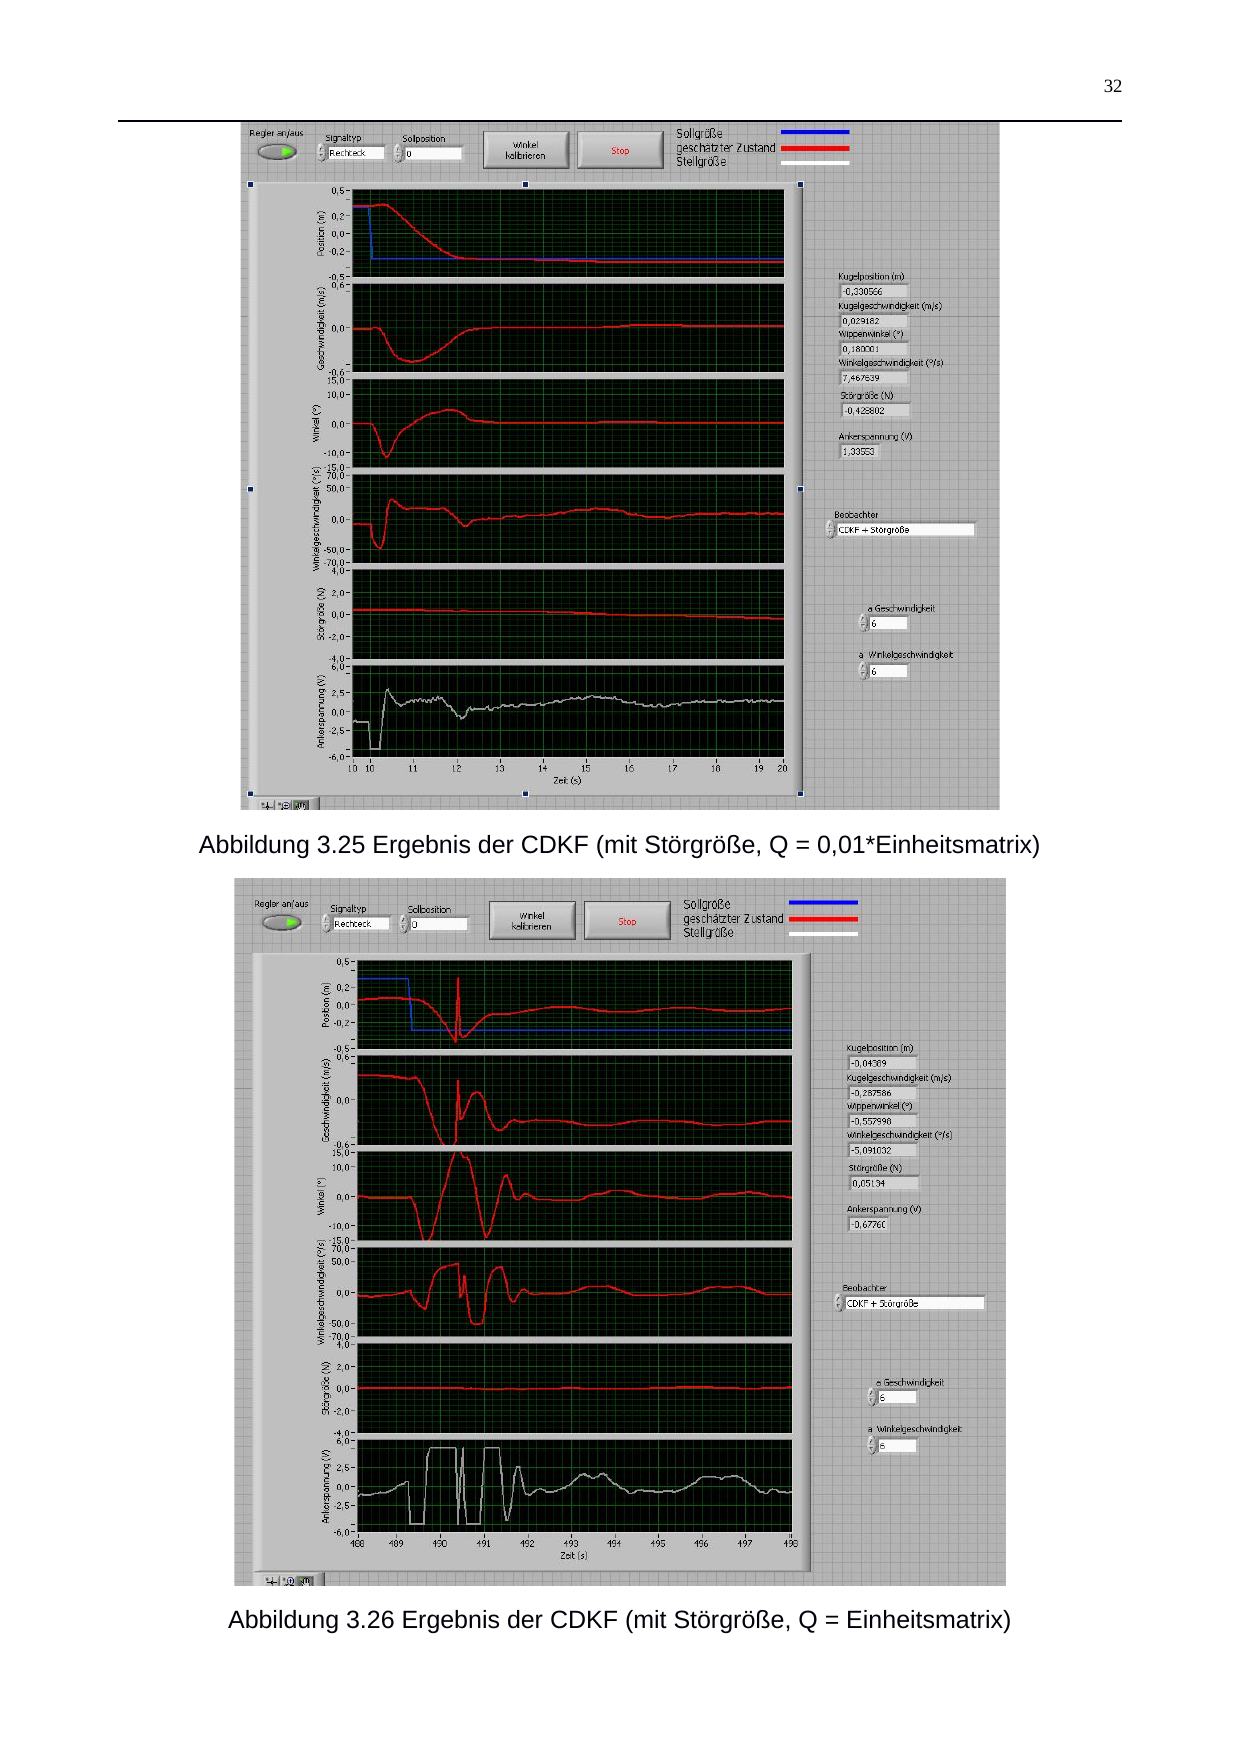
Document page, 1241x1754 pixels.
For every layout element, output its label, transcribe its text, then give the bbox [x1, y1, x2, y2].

picture [240, 122, 1000, 810]
picture [234, 878, 1006, 1586]
text Abbildung 3.25 Ergebnis der CDKF (mit Störgröße, Q = 0,01*Einheitsmatrix) [118, 830, 1122, 859]
text Abbildung 3.26 Ergebnis der CDKF (mit Störgröße, Q = Einheitsmatrix) [118, 1605, 1122, 1634]
